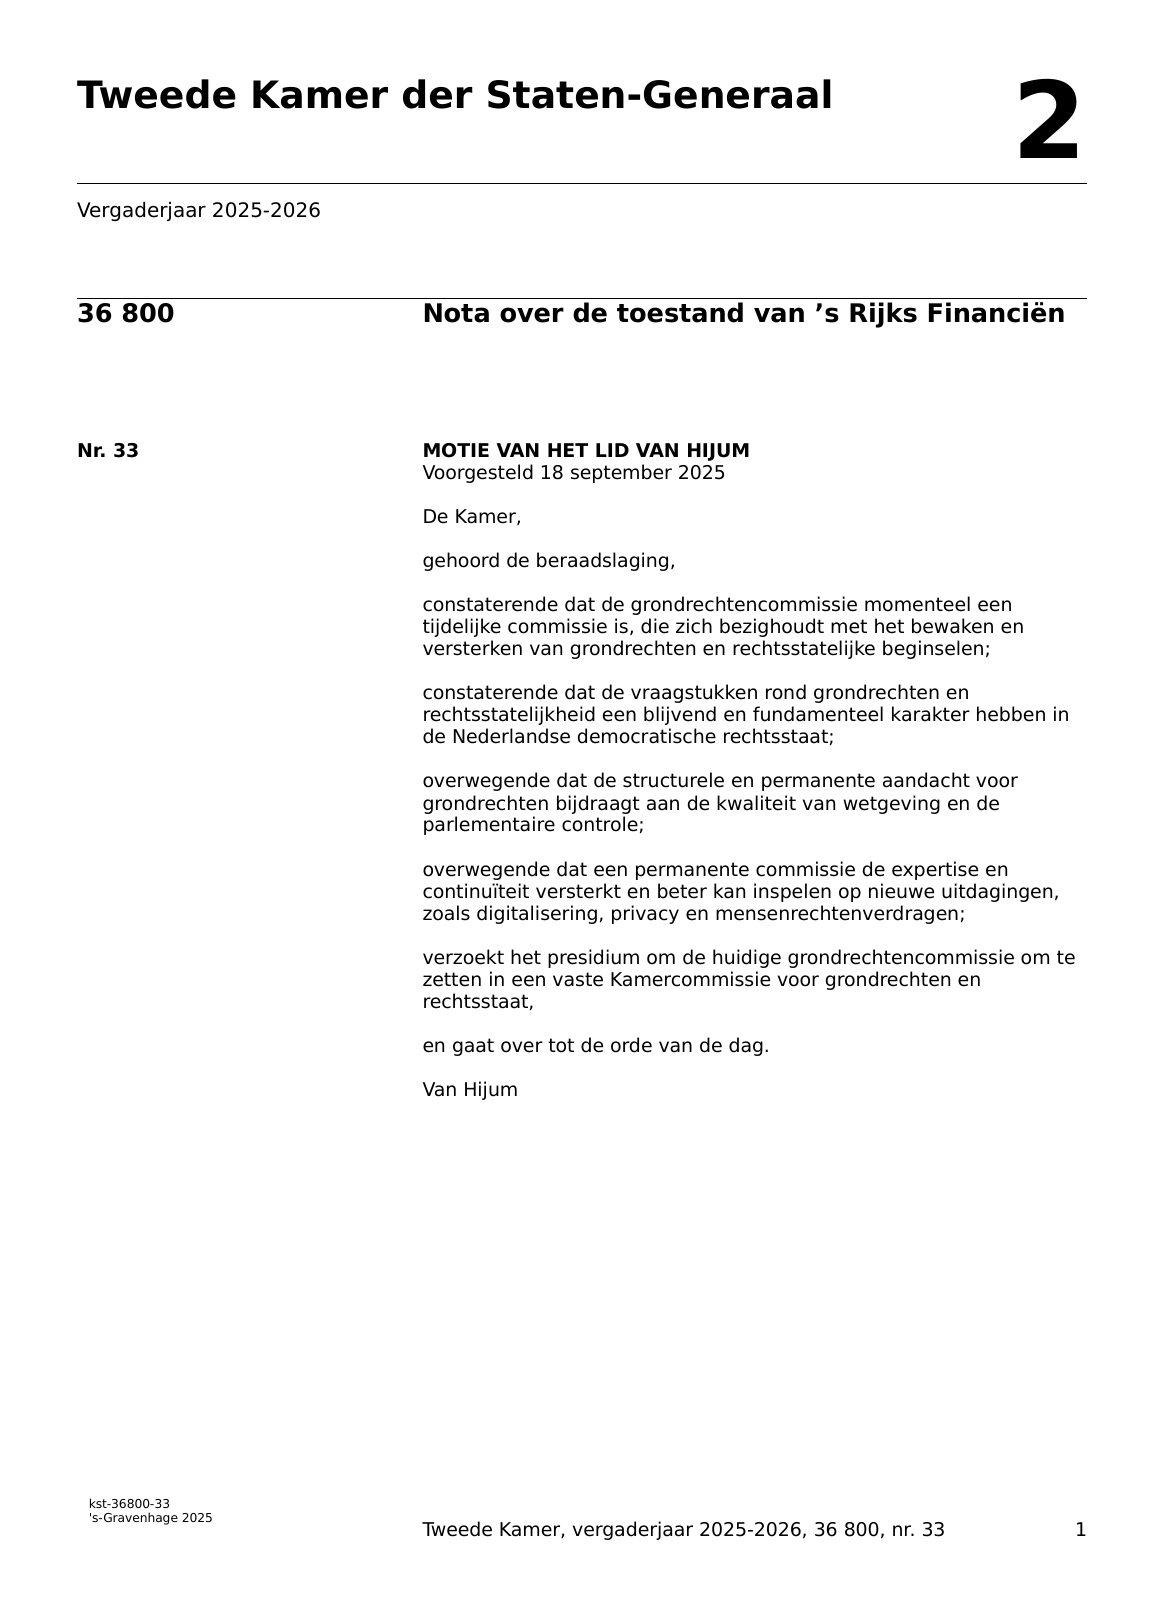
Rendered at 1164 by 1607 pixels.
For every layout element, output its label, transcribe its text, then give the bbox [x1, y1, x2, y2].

text kst-36800-33 [88, 1497, 323, 1511]
text Voorgesteld 18 september 2025 [422, 462, 1087, 484]
table_cell Vergaderjaar 2025-2026 [77, 184, 1087, 298]
text en gaat over tot de orde van de dag. [422, 1035, 1087, 1057]
text verzoekt het presidium om de huidige grondrechtencommissie om te zetten in een vaste Kamercommissie voor grondrechten en rechtsstaat, [422, 947, 1087, 1013]
text overwegende dat een permanente commissie de expertise en continuïteit versterkt en beter kan inspelen op nieuwe uitdagingen, zoals digitalisering, privacy en mensenrechtenverdragen; [422, 858, 1087, 924]
text Van Hijum [422, 1079, 1087, 1101]
text gehoord de beraadslaging, [422, 550, 1087, 572]
text constaterende dat de grondrechtencommissie momenteel een tijdelijke commissie is, die zich bezighoudt met het bewaken en versterken van grondrechten en rechtsstatelijke beginselen; [422, 594, 1087, 660]
subtitle 36 800 Nota over de toestand van ’s Rijks Financiën [77, 299, 1087, 329]
table_header Tweede Kamer der Staten-Generaal [77, 59, 886, 183]
text constaterende dat de vraagstukken rond grondrechten en rechtsstatelijkheid een blijvend en fundamenteel karakter hebben in de Nederlandse democratische rechtsstaat; [422, 682, 1087, 748]
subtitle Nr. 33 MOTIE VAN HET LID VAN HIJUM [77, 440, 1087, 462]
table_header 2 [886, 59, 1087, 183]
text De Kamer, [422, 506, 1087, 528]
text overwegende dat de structurele en permanente aandacht voor grondrechten bijdraagt aan de kwaliteit van wetgeving en de parlementaire controle; [422, 770, 1087, 836]
text 's-Gravenhage 2025 [88, 1511, 323, 1525]
